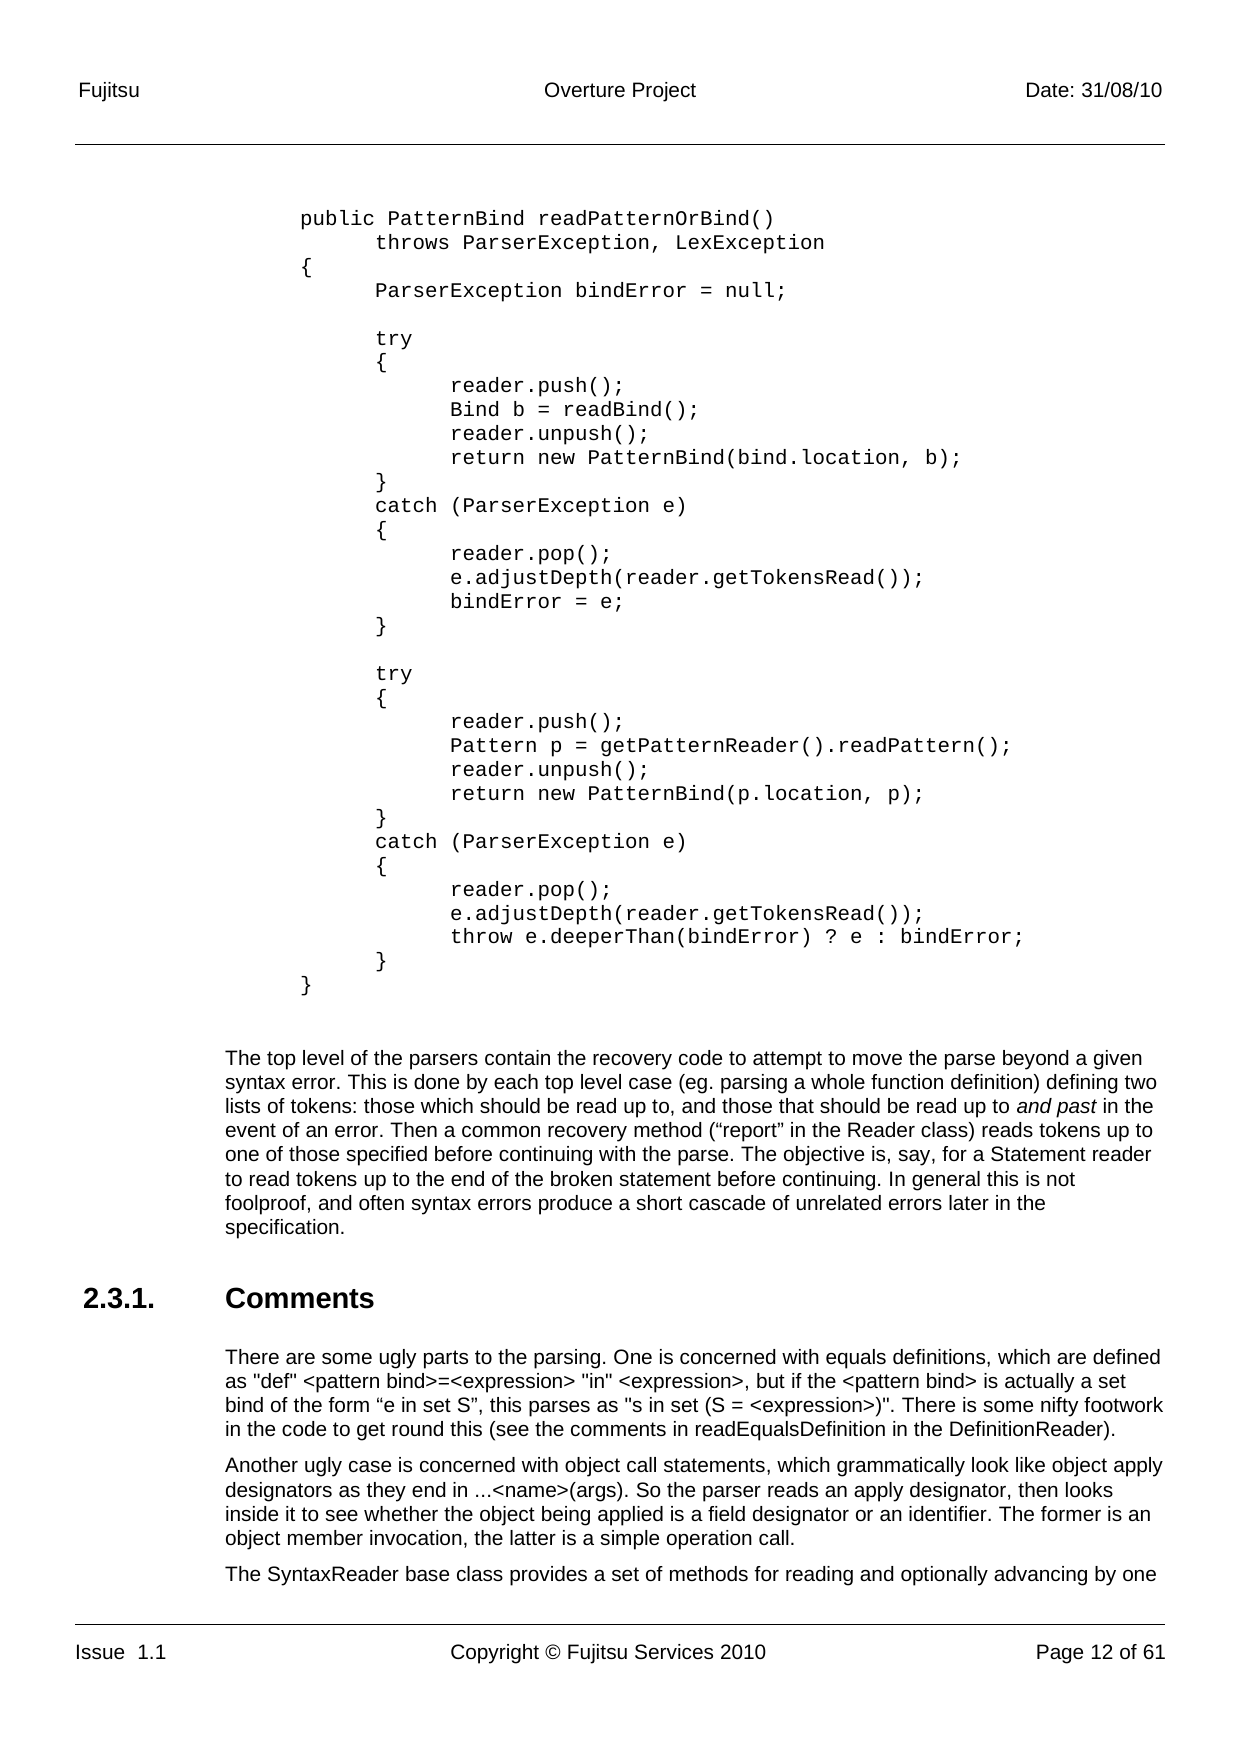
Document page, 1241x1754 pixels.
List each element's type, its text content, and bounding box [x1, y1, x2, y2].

text } [225, 950, 1165, 974]
text Pattern p = getPatternReader().readPattern(); [225, 735, 1165, 759]
text reader.unpush(); [225, 759, 1165, 783]
text The top level of the parsers contain the recovery code to attempt to move the parse beyond a given syntax error. This is done by each top level case (eg. parsing a whole function definition) defining two lists of tokens: those which should be read up to, and those that should be read up to and past in the event of an error. Then a common recovery method (“report” in the Reader class) reads tokens up to one of those specified before continuing with the parse. The objective is, say, for a Statement reader to read tokens up to the end of the broken statement before continuing. In general this is not foolproof, and often syntax errors produce a short cascade of unrelated errors later in the specification. [225, 1046, 1165, 1239]
text { [225, 256, 1165, 279]
text ParserException bindError = null; [225, 279, 1165, 303]
text catch (ParserException e) [225, 495, 1165, 519]
text try [225, 327, 1165, 351]
text e.adjustDepth(reader.getTokensRead()); [225, 567, 1165, 591]
text } [225, 974, 1165, 998]
text Bind b = readBind(); [225, 399, 1165, 423]
text } [225, 615, 1165, 639]
text reader.push(); [225, 375, 1165, 399]
text reader.unpush(); [225, 423, 1165, 447]
text return new PatternBind(bind.location, b); [225, 447, 1165, 471]
subtitle Comments [75, 1281, 1165, 1315]
text Another ugly case is concerned with object call statements, which grammatically look like object apply designators as they end in ...<name>(args). So the parser reads an apply designator, then looks inside it to see whether the object being applied is a field designator or an identifier. The former is an object member invocation, the latter is a simple operation call. [225, 1453, 1165, 1550]
text return new PatternBind(p.location, p); [225, 783, 1165, 807]
text { [225, 687, 1165, 711]
text { [225, 351, 1165, 375]
text bindError = e; [225, 591, 1165, 615]
text e.adjustDepth(reader.getTokensRead()); [225, 902, 1165, 926]
text try [225, 663, 1165, 687]
text { [225, 519, 1165, 543]
text reader.pop(); [225, 543, 1165, 567]
text } [225, 807, 1165, 831]
text catch (ParserException e) [225, 831, 1165, 854]
text } [225, 471, 1165, 495]
text reader.pop(); [225, 878, 1165, 902]
text public PatternBind readPatternOrBind() [225, 208, 1165, 232]
text { [225, 854, 1165, 878]
text throw e.deeperThan(bindError) ? e : bindError; [225, 926, 1165, 950]
text throws ParserException, LexException [225, 232, 1165, 256]
text reader.push(); [225, 711, 1165, 735]
text There are some ugly parts to the parsing. One is concerned with equals definitions, which are defined as "def" <pattern bind>=<expression> "in" <expression>, but if the <pattern bind> is actually a set bind of the form “e in set S”, this parses as "s in set (S = <expression>)". There is some nifty footwork in the code to get round this (see the comments in readEqualsDefinition in the DefinitionReader). [225, 1345, 1165, 1441]
text The SyntaxReader base class provides a set of methods for reading and optionally advancing by one [225, 1562, 1165, 1586]
